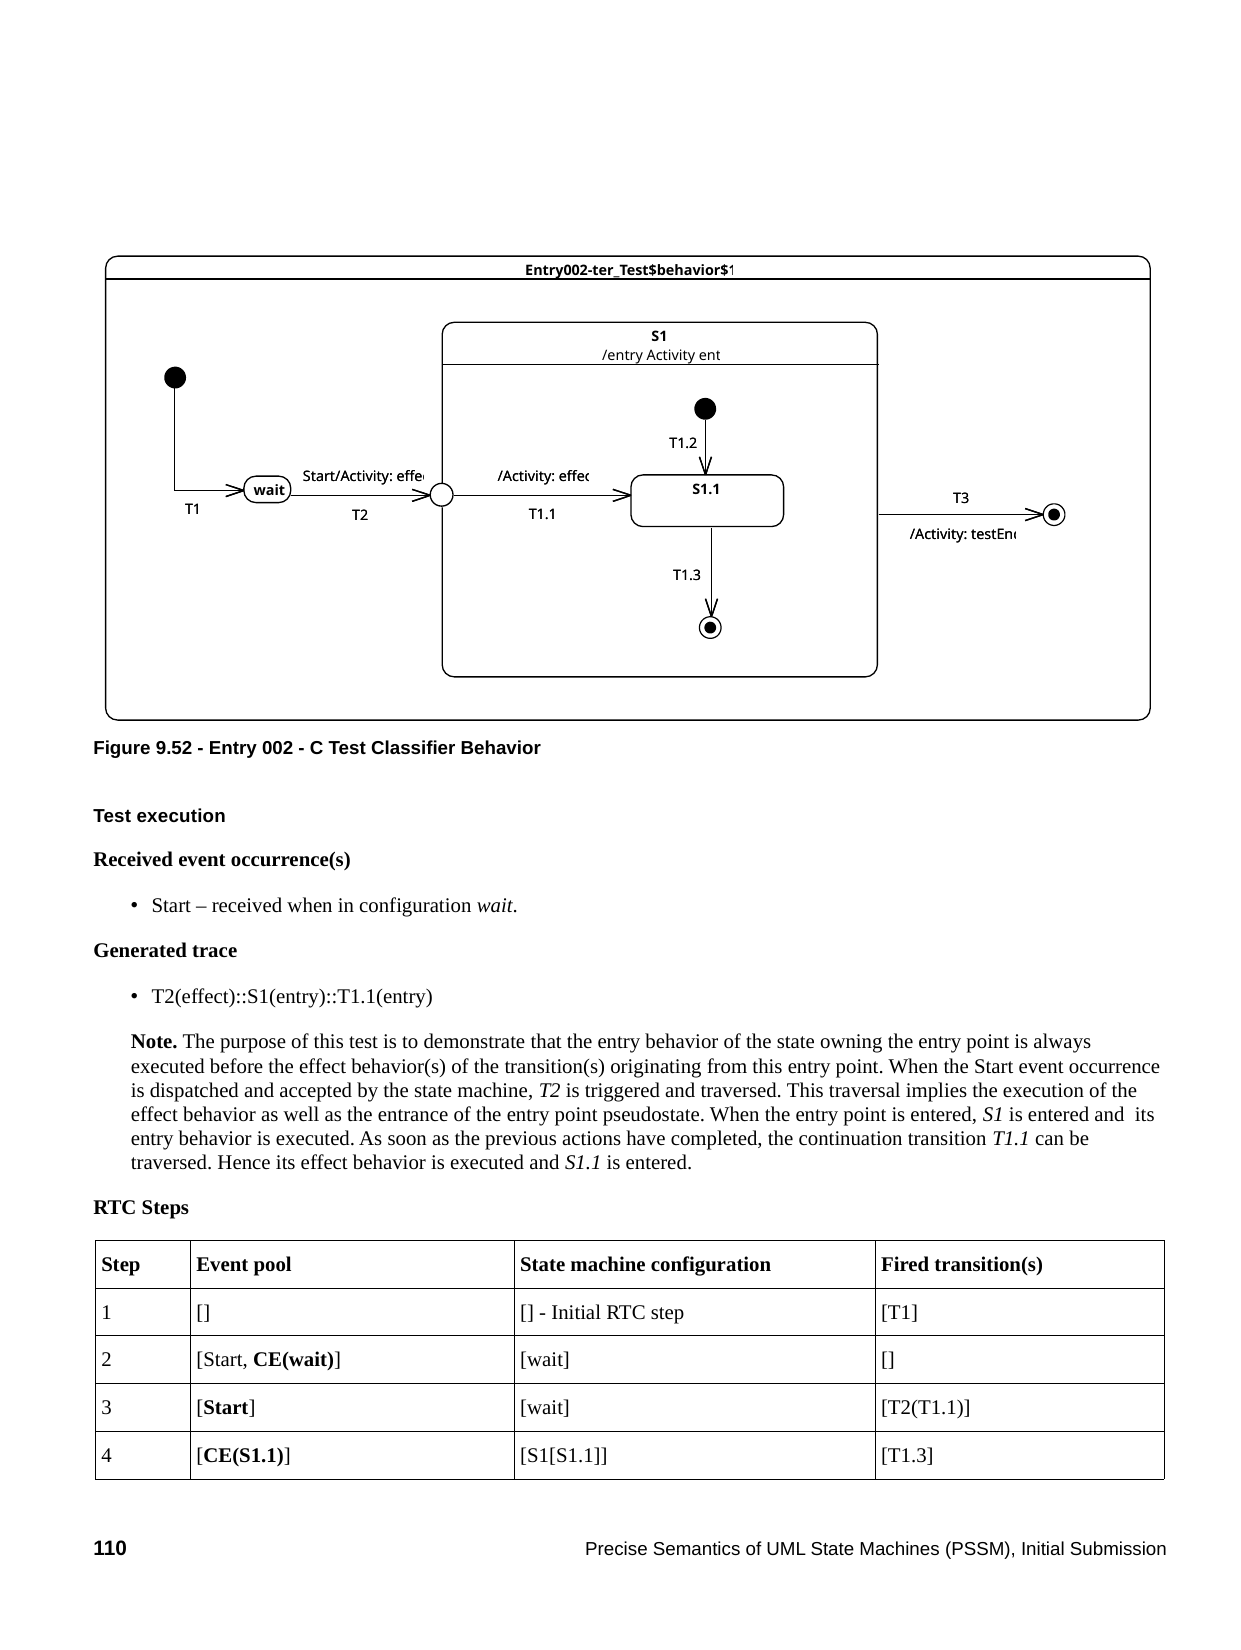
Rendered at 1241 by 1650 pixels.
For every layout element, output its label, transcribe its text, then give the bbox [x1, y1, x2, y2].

table_header Event pool [191, 1241, 514, 1288]
table_cell 1 [96, 1289, 190, 1335]
table_cell [CE(S1.1)] [191, 1432, 514, 1478]
table_cell [S1[S1.1]] [515, 1432, 875, 1478]
table_header State machine configuration [515, 1241, 875, 1288]
list Start – received when in configuration wait. [131, 892, 1164, 917]
text Note. The purpose of this test is to demonstrate that the entry behavior of the state owning the entry point is always executed before the effect behavior(s) of the transition(s) originating from this entry point. When the Start event occurrence is dispatched and accepted by the state machine, T2 is triggered and traversed. This traversal implies the execution of the effect behavior as well as the entrance of the entry point pseudostate. When the entry point is entered, S1 is entered and its entry behavior is executed. As soon as the previous actions have completed, the continuation transition T1.1 can be traversed. Hence its effect behavior is executed and S1.1 is entered. [131, 1029, 1164, 1174]
text Received event occurrence(s) [93, 847, 1164, 871]
table_cell [Start, CE(wait)] [191, 1336, 514, 1383]
subtitle Test execution [93, 804, 1164, 826]
table_cell [T1.3] [876, 1432, 1164, 1478]
table_cell [Start] [191, 1384, 514, 1431]
table_cell 3 [96, 1384, 190, 1431]
table_cell [T1] [876, 1289, 1164, 1335]
table_header Step [96, 1241, 190, 1288]
table_cell 4 [96, 1432, 190, 1478]
table_cell [] - Initial RTC step [515, 1289, 875, 1335]
table_cell [] [876, 1336, 1164, 1383]
text RTC Steps [93, 1195, 1164, 1219]
table_cell 2 [96, 1336, 190, 1383]
text Generated trace [93, 938, 1164, 962]
table_cell [wait] [515, 1336, 875, 1383]
table_header Fired transition(s) [876, 1241, 1164, 1288]
text Figure 9.52 - Entry 002 - C Test Classifier Behavior [93, 243, 1164, 759]
table_cell [T2(T1.1)] [876, 1384, 1164, 1431]
table_cell [wait] [515, 1384, 875, 1431]
list T2(effect)::S1(entry)::T1.1(entry) [131, 983, 1164, 1008]
table_cell [] [191, 1289, 514, 1335]
